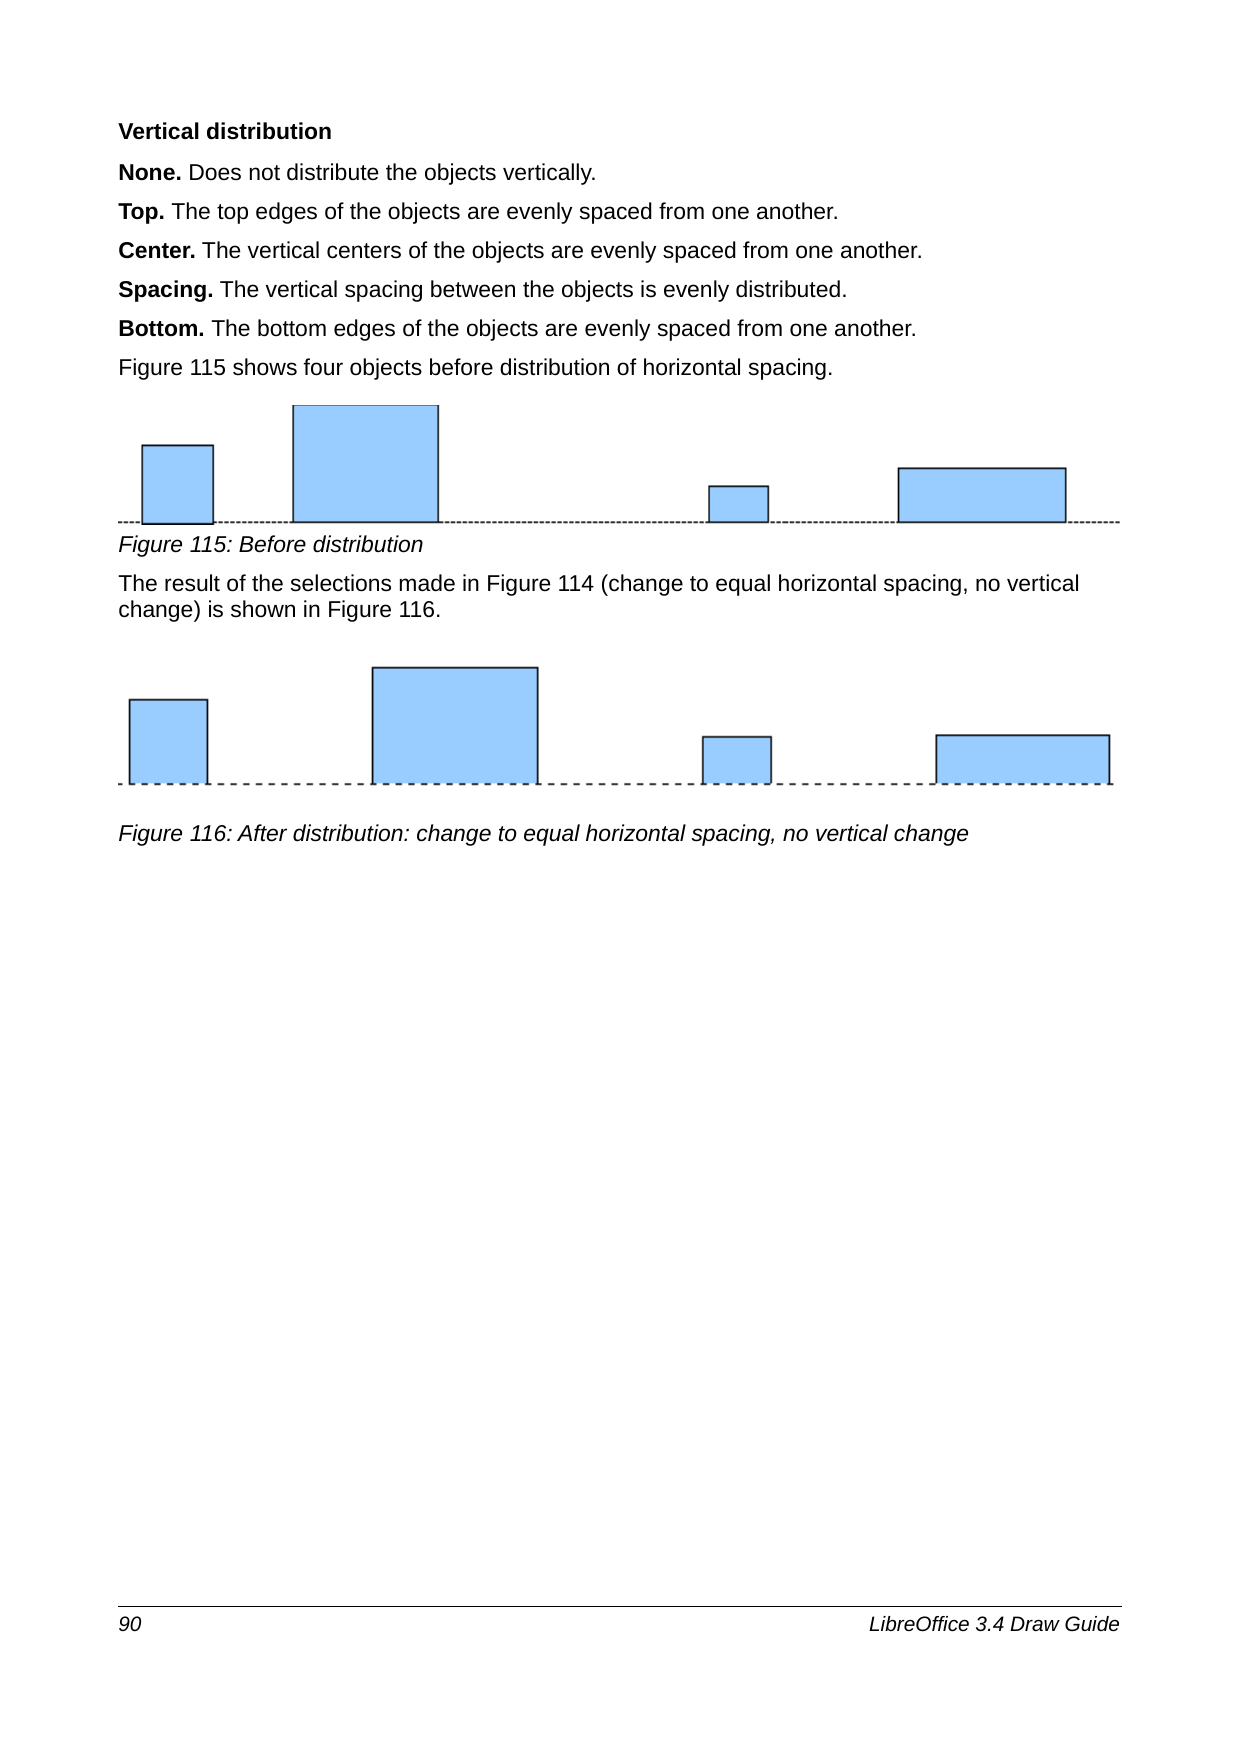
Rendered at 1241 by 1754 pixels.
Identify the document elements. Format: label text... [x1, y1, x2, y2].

text Spacing. The vertical spacing between the objects is evenly distributed. [118, 276, 1122, 302]
picture [118, 405, 1123, 525]
text Figure 115: Before distribution [118, 531, 1123, 557]
picture [118, 647, 1120, 814]
text Vertical distribution [118, 118, 1122, 144]
text Figure 116: After distribution: change to equal horizontal spacing, no vertical change [118, 820, 1140, 847]
text None. Does not distribute the objects vertically. [118, 159, 1122, 186]
text Top. The top edges of the objects are evenly spaced from one another. [118, 198, 1122, 224]
text Center. The vertical centers of the objects are evenly spaced from one another. [118, 237, 1122, 263]
text Figure 115 shows four objects before distribution of horizontal spacing. [118, 353, 1122, 380]
text The result of the selections made in Figure 114 (change to equal horizontal spacing, no vertical change) is shown in Figure 116. [118, 570, 1122, 622]
text Bottom. The bottom edges of the objects are evenly spaced from one another. [118, 315, 1122, 341]
